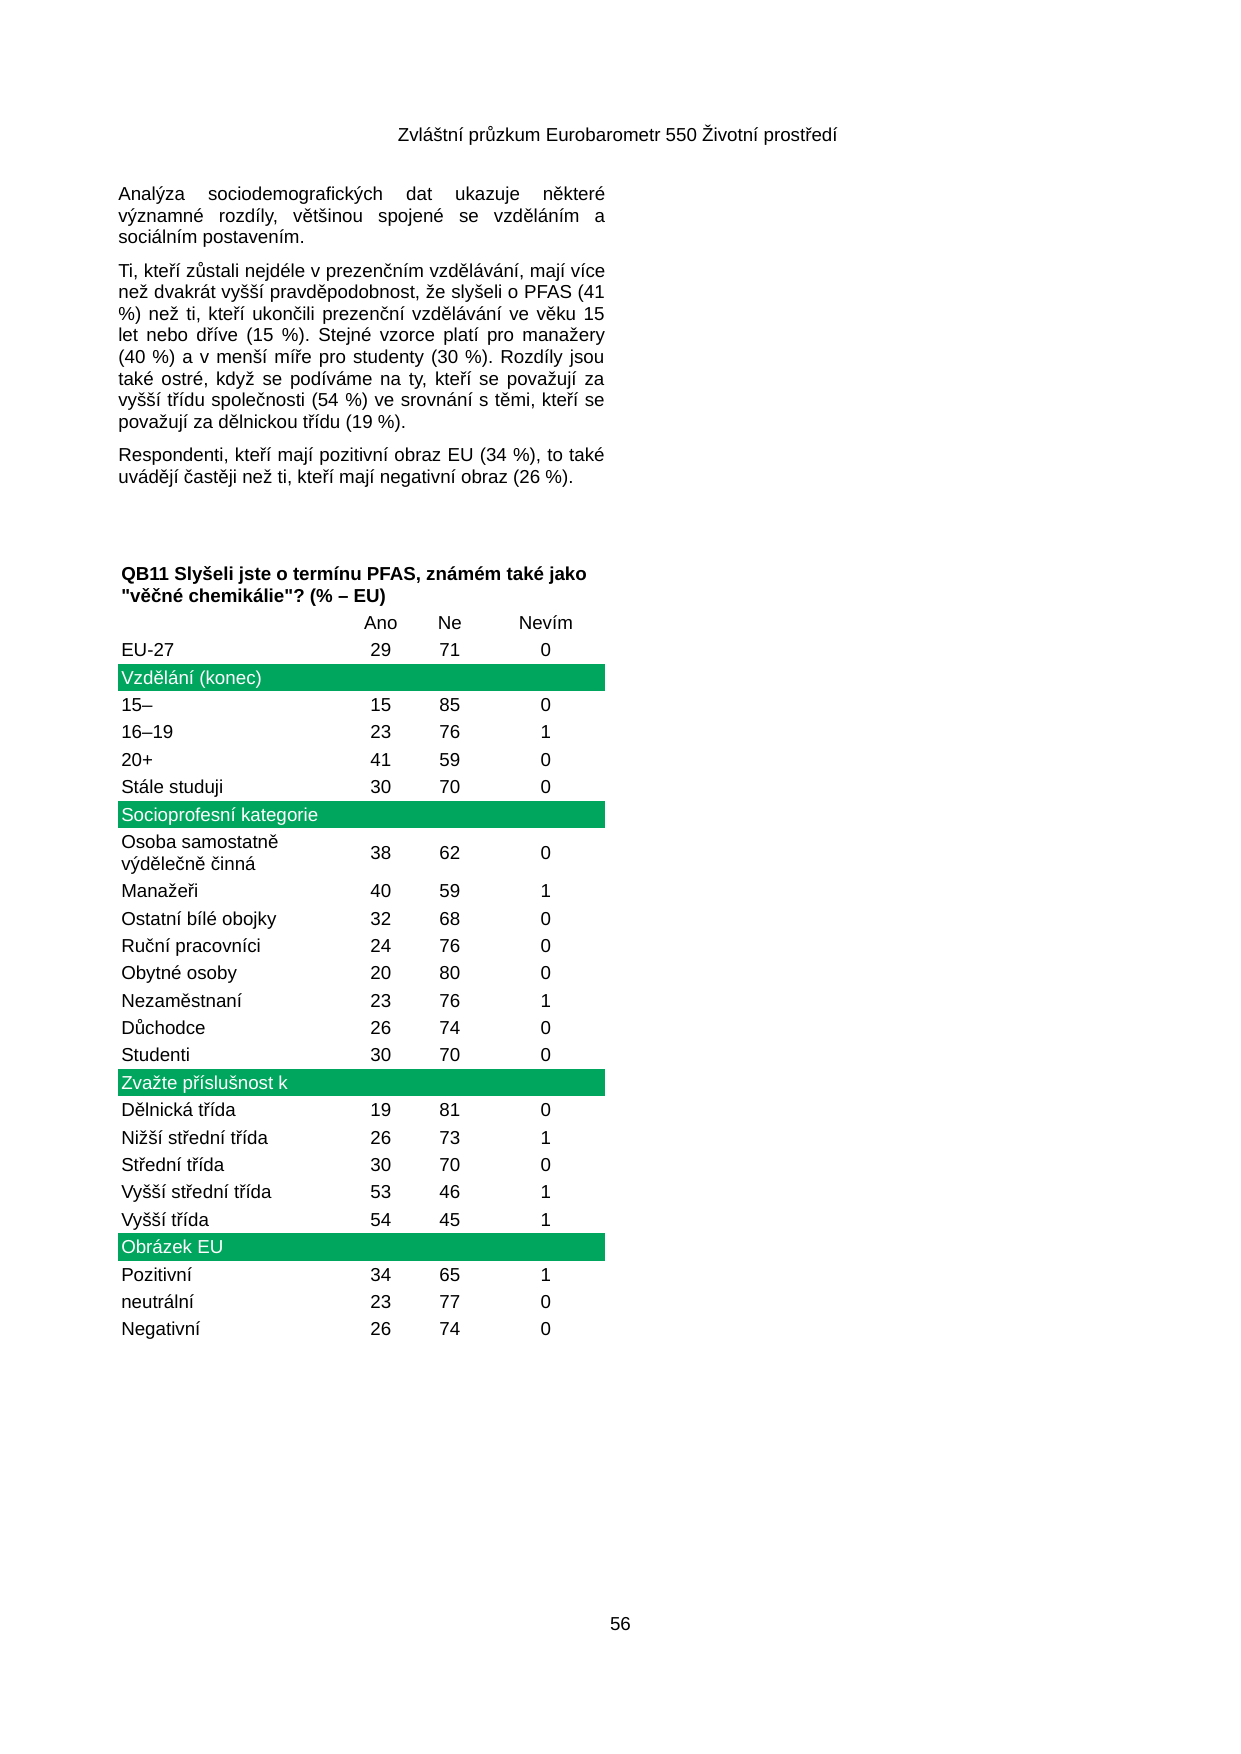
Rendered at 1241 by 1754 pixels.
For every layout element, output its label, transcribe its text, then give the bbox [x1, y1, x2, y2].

table_cell 80 [414, 959, 486, 987]
table_cell 0 [486, 932, 605, 959]
table_cell 24 [348, 932, 413, 959]
table_cell Důchodce [118, 1014, 348, 1041]
table_cell Ostatní bílé obojky [118, 904, 348, 932]
table_cell Nezaměstnaní [118, 987, 348, 1014]
table_cell 71 [414, 636, 486, 664]
table_cell Ne [414, 609, 486, 636]
table_cell 46 [414, 1178, 486, 1206]
table_cell 30 [348, 1151, 413, 1178]
table_cell Manažeři [118, 877, 348, 904]
table_cell 23 [348, 719, 413, 746]
table_cell Socioprofesní kategorie [118, 801, 605, 828]
table_cell Vyšší třída [118, 1206, 348, 1233]
table_cell 1 [486, 1124, 605, 1151]
table_cell 0 [486, 1014, 605, 1041]
table_cell 0 [486, 1288, 605, 1315]
table_cell Obrázek EU [118, 1233, 605, 1261]
table_cell Dělnická třída [118, 1096, 348, 1123]
table_cell 15– [118, 691, 348, 718]
table_cell 0 [486, 636, 605, 664]
table_cell Vzdělání (konec) [118, 664, 605, 691]
text Analýza sociodemografických dat ukazuje některé významné rozdíly, většinou spojené se vzděláním a sociálním postavením. [118, 183, 605, 248]
table_cell Ruční pracovníci [118, 932, 348, 959]
table_cell 70 [414, 1151, 486, 1178]
table_cell 76 [414, 932, 486, 959]
table_cell 16–19 [118, 719, 348, 746]
table_cell 26 [348, 1315, 413, 1343]
table_cell Zvažte příslušnost k [118, 1069, 605, 1096]
table_cell 76 [414, 987, 486, 1014]
table_cell 29 [348, 636, 413, 664]
table_cell Vyšší střední třída [118, 1178, 348, 1206]
table_cell Nevím [486, 609, 605, 636]
table_cell 1 [486, 719, 605, 746]
table_cell 53 [348, 1178, 413, 1206]
table_cell [118, 609, 348, 636]
table_cell 0 [486, 746, 605, 773]
table_cell 0 [486, 773, 605, 801]
table_cell 41 [348, 746, 413, 773]
table_cell Obytné osoby [118, 959, 348, 987]
table_cell 34 [348, 1261, 413, 1288]
table_cell 20 [348, 959, 413, 987]
table_cell 1 [486, 987, 605, 1014]
table_cell Osoba samostatně výdělečně činná [118, 828, 348, 877]
table_cell 26 [348, 1014, 413, 1041]
table_cell 40 [348, 877, 413, 904]
table_cell 45 [414, 1206, 486, 1233]
table_cell 70 [414, 773, 486, 801]
table_cell 74 [414, 1315, 486, 1343]
table_cell 85 [414, 691, 486, 718]
table_cell 23 [348, 1288, 413, 1315]
table_cell 1 [486, 877, 605, 904]
table_cell 0 [486, 1151, 605, 1178]
table_cell Stále studuji [118, 773, 348, 801]
table_cell 68 [414, 904, 486, 932]
table_cell Pozitivní [118, 1261, 348, 1288]
table_cell 1 [486, 1206, 605, 1233]
table_cell 38 [348, 828, 413, 877]
table_cell 1 [486, 1178, 605, 1206]
text Respondenti, kteří mají pozitivní obraz EU (34 %), to také uvádějí častěji než ti, kteří mají negativní obraz (26 %). [118, 444, 605, 487]
table_cell 59 [414, 877, 486, 904]
table_cell 32 [348, 904, 413, 932]
table_cell 1 [486, 1261, 605, 1288]
table_cell 65 [414, 1261, 486, 1288]
table_cell Střední třída [118, 1151, 348, 1178]
table_cell 0 [486, 691, 605, 718]
table_cell 20+ [118, 746, 348, 773]
table_header QB11 Slyšeli jste o termínu PFAS, známém také jako "věčné chemikálie"? (% – EU) [118, 560, 605, 609]
table_cell 23 [348, 987, 413, 1014]
table_cell 19 [348, 1096, 413, 1123]
table_cell 15 [348, 691, 413, 718]
table_cell 59 [414, 746, 486, 773]
table_cell 74 [414, 1014, 486, 1041]
table_cell 0 [486, 904, 605, 932]
table_cell 77 [414, 1288, 486, 1315]
table_cell 0 [486, 828, 605, 877]
table_cell EU-27 [118, 636, 348, 664]
table_cell Studenti [118, 1041, 348, 1069]
table_cell 0 [486, 1315, 605, 1343]
table_cell 70 [414, 1041, 486, 1069]
table_cell neutrální [118, 1288, 348, 1315]
table_cell 81 [414, 1096, 486, 1123]
table_cell 76 [414, 719, 486, 746]
table_cell 30 [348, 773, 413, 801]
table_cell 0 [486, 1041, 605, 1069]
table_cell Nižší střední třída [118, 1124, 348, 1151]
text Ti, kteří zůstali nejdéle v prezenčním vzdělávání, mají více než dvakrát vyšší pravděpodobnost, že slyšeli o PFAS (41 %) než ti, kteří ukončili prezenční vzdělávání ve věku 15 let nebo dříve (15 %). Stejné vzorce platí pro manažery (40 %) a v menší míře pro studenty (30 %). Rozdíly jsou také ostré, když se podíváme na ty, kteří se považují za vyšší třídu společnosti (54 %) ve srovnání s těmi, kteří se považují za dělnickou třídu (19 %). [118, 259, 605, 432]
table_cell 26 [348, 1124, 413, 1151]
table_cell 54 [348, 1206, 413, 1233]
table_cell 0 [486, 959, 605, 987]
table_cell Ano [348, 609, 413, 636]
table_cell 0 [486, 1096, 605, 1123]
table_cell Negativní [118, 1315, 348, 1343]
table_cell 62 [414, 828, 486, 877]
table_cell 73 [414, 1124, 486, 1151]
table_cell 30 [348, 1041, 413, 1069]
